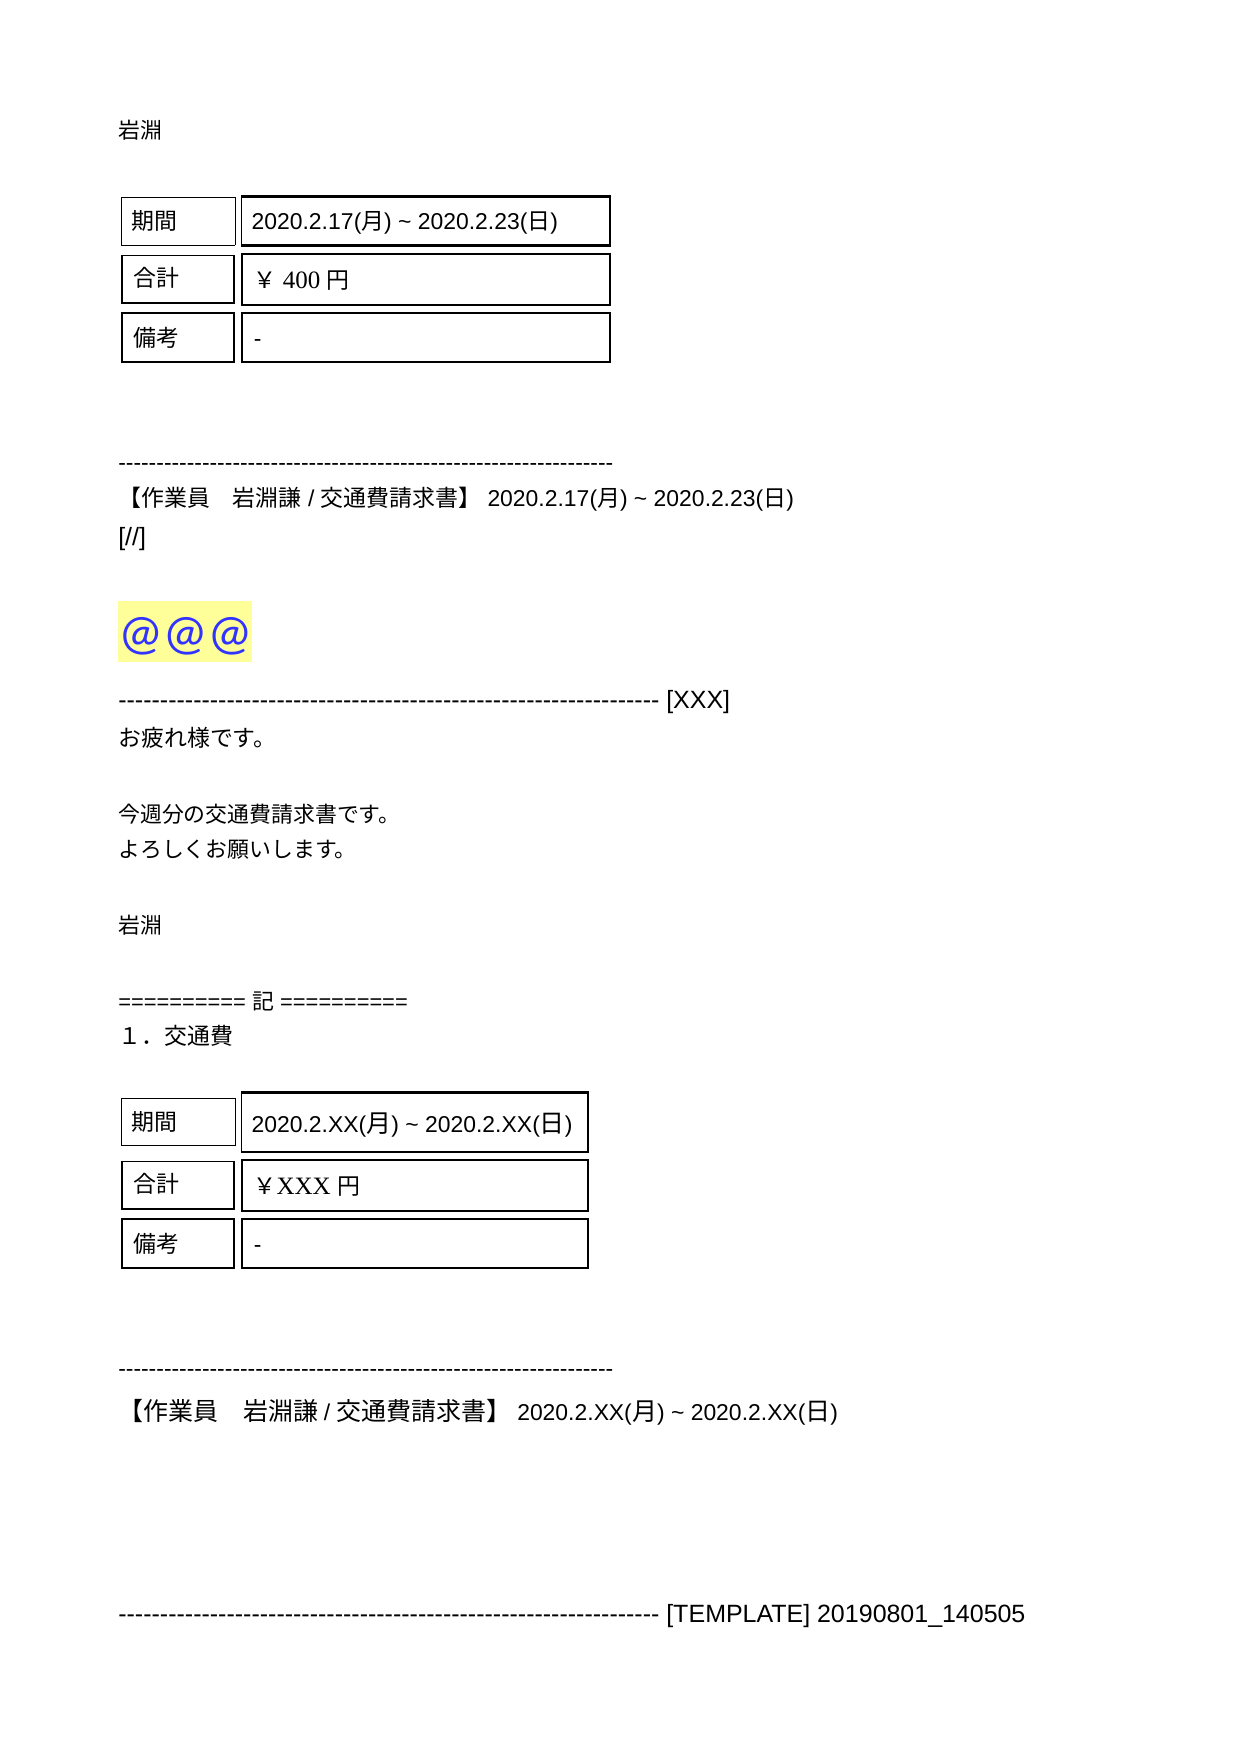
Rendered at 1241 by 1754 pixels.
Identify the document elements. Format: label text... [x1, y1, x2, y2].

table_cell 備考 [118, 1215, 238, 1272]
text ----------------------------------------------------------------- [XXX] [118, 685, 1122, 714]
table_cell ￥XXX 円 [238, 1156, 592, 1215]
table_header 2020.2.XX(月) ~ 2020.2.XX(日) [238, 1089, 592, 1156]
table_cell - [238, 1215, 592, 1272]
text ========== 記 ========== [118, 989, 1122, 1014]
text 岩淵 [118, 118, 1122, 143]
text [//] [118, 522, 1122, 550]
text １．交通費 [118, 1023, 1122, 1050]
text ----------------------------------------------------------------- [118, 449, 1122, 475]
text よろしくお願いします。 [118, 837, 1122, 862]
text @@@ [118, 601, 1122, 662]
table_cell ￥ 400 円 [238, 250, 614, 309]
table_cell 備考 [118, 309, 238, 366]
table_cell 合計 [118, 1156, 238, 1215]
table_header 期間 [118, 193, 238, 249]
table_cell 合計 [118, 250, 238, 309]
text 【作業員 岩淵謙 / 交通費請求書】 2020.2.17(月) ~ 2020.2.23(日) [118, 485, 1122, 512]
text 岩淵 [118, 913, 1122, 938]
text お疲れ様です。 [118, 724, 1122, 751]
table_header 2020.2.17(月) ~ 2020.2.23(日) [238, 193, 614, 249]
text 今週分の交通費請求書です。 [118, 802, 1122, 827]
text 【作業員 岩淵謙 / 交通費請求書】 2020.2.XX(月) ~ 2020.2.XX(日) [118, 1391, 1122, 1427]
table_header 期間 [118, 1089, 238, 1156]
table_cell - [238, 309, 614, 366]
text ----------------------------------------------------------------- [TEMPLATE] 20190801_140505 [118, 1599, 1122, 1628]
text ----------------------------------------------------------------- [118, 1355, 1122, 1381]
